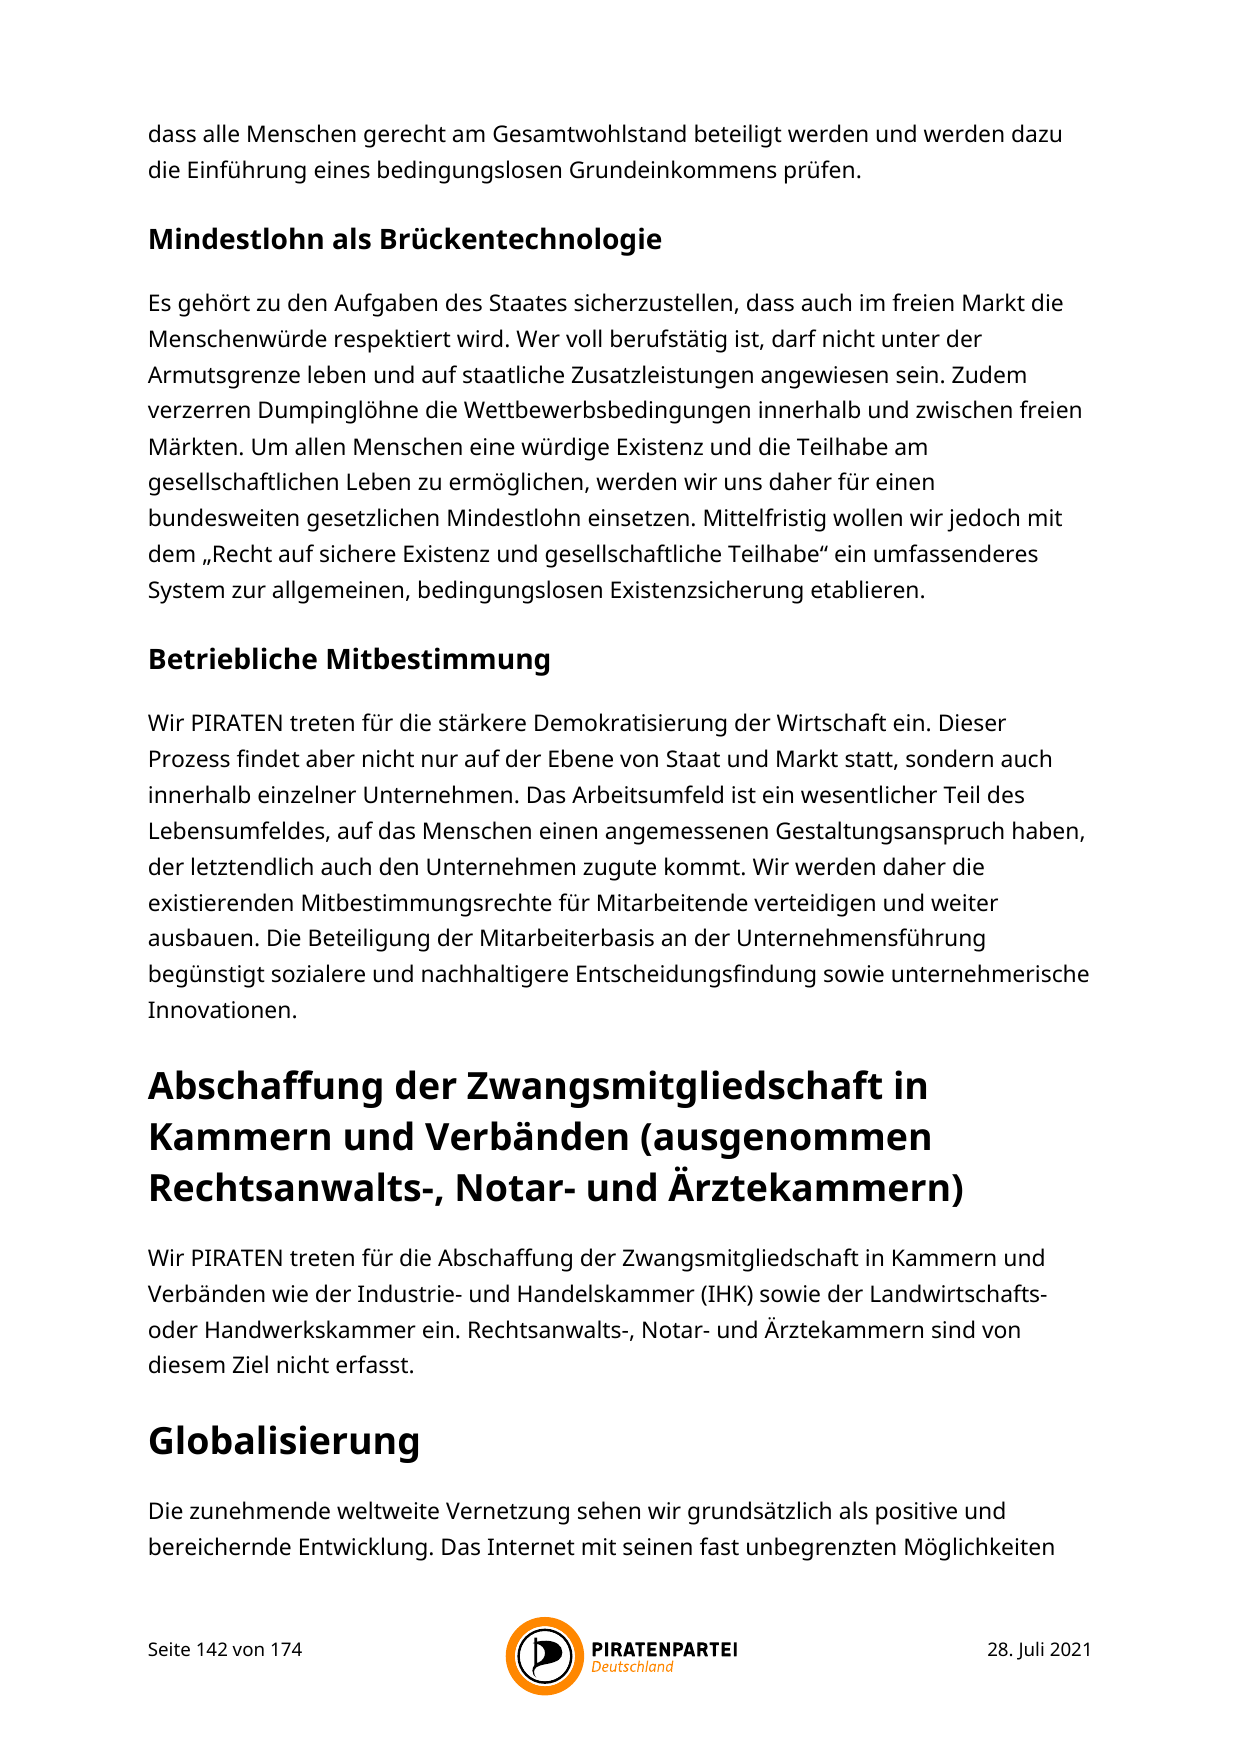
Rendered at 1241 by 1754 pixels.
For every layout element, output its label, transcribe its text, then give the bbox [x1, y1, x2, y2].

subtitle Globalisierung [148, 1414, 1093, 1466]
text Die zunehmende weltweite Vernetzung sehen wir grundsätzlich als positive und bereichernde Entwicklung. Das Internet mit seinen fast unbegrenzten Möglichkeiten [148, 1495, 1093, 1562]
text Wir PIRATEN treten für die Abschaffung der Zwangsmitgliedschaft in Kammern und Verbänden wie der Industrie- und Handelskammer (IHK) sowie der Landwirtschafts- oder Handwerkskammer ein. Rechtsanwalts-, Notar- und Ärztekammern sind von diesem Ziel nicht erfasst. [148, 1242, 1093, 1381]
text Wir PIRATEN treten für die stärkere Demokratisierung der Wirtschaft ein. Dieser Prozess findet aber nicht nur auf der Ebene von Staat und Markt statt, sondern auch innerhalb einzelner Unternehmen. Das Arbeitsumfeld ist ein wesentlicher Teil des Lebensumfeldes, auf das Menschen einen angemessenen Gestaltungsanspruch haben, der letztendlich auch den Unternehmen zugute kommt. Wir werden daher die existierenden Mitbestimmungsrechte für Mitarbeitende verteidigen und weiter ausbauen. Die Beteiligung der Mitarbeiterbasis an der Unternehmensführung begünstigt sozialere und nachhaltigere Entscheidungsfindung sowie unternehmerische Innovationen. [148, 707, 1093, 1026]
text Es gehört zu den Aufgaben des Staates sicherzustellen, dass auch im freien Markt die Menschenwürde respektiert wird. Wer voll berufstätig ist, darf nicht unter der Armutsgrenze leben und auf staatliche Zusatzleistungen angewiesen sein. Zudem verzerren Dumpinglöhne die Wettbewerbsbedingungen innerhalb und zwischen freien Märkten. Um allen Menschen eine würdige Existenz und die Teilhabe am gesellschaftlichen Leben zu ermöglichen, werden wir uns daher für einen bundesweiten gesetzlichen Mindestlohn einsetzen. Mittelfristig wollen wir jedoch mit dem „Recht auf sichere Existenz und gesellschaftliche Teilhabe“ ein umfassenderes System zur allgemeinen, bedingungslosen Existenzsicherung etablieren. [148, 287, 1093, 605]
subtitle Betriebliche Mitbestimmung [148, 639, 1093, 678]
text dass alle Menschen gerecht am Gesamtwohlstand beteiligt werden und werden dazu die Einführung eines bedingungslosen Grundeinkommens prüfen. [148, 118, 1093, 185]
subtitle Mindestlohn als Brückentechnologie [148, 219, 1093, 257]
subtitle Abschaffung der Zwangsmitgliedschaft in Kammern und Verbänden (ausgenommen Rechtsanwalts-, Notar- und Ärztekammern) [148, 1059, 1093, 1212]
